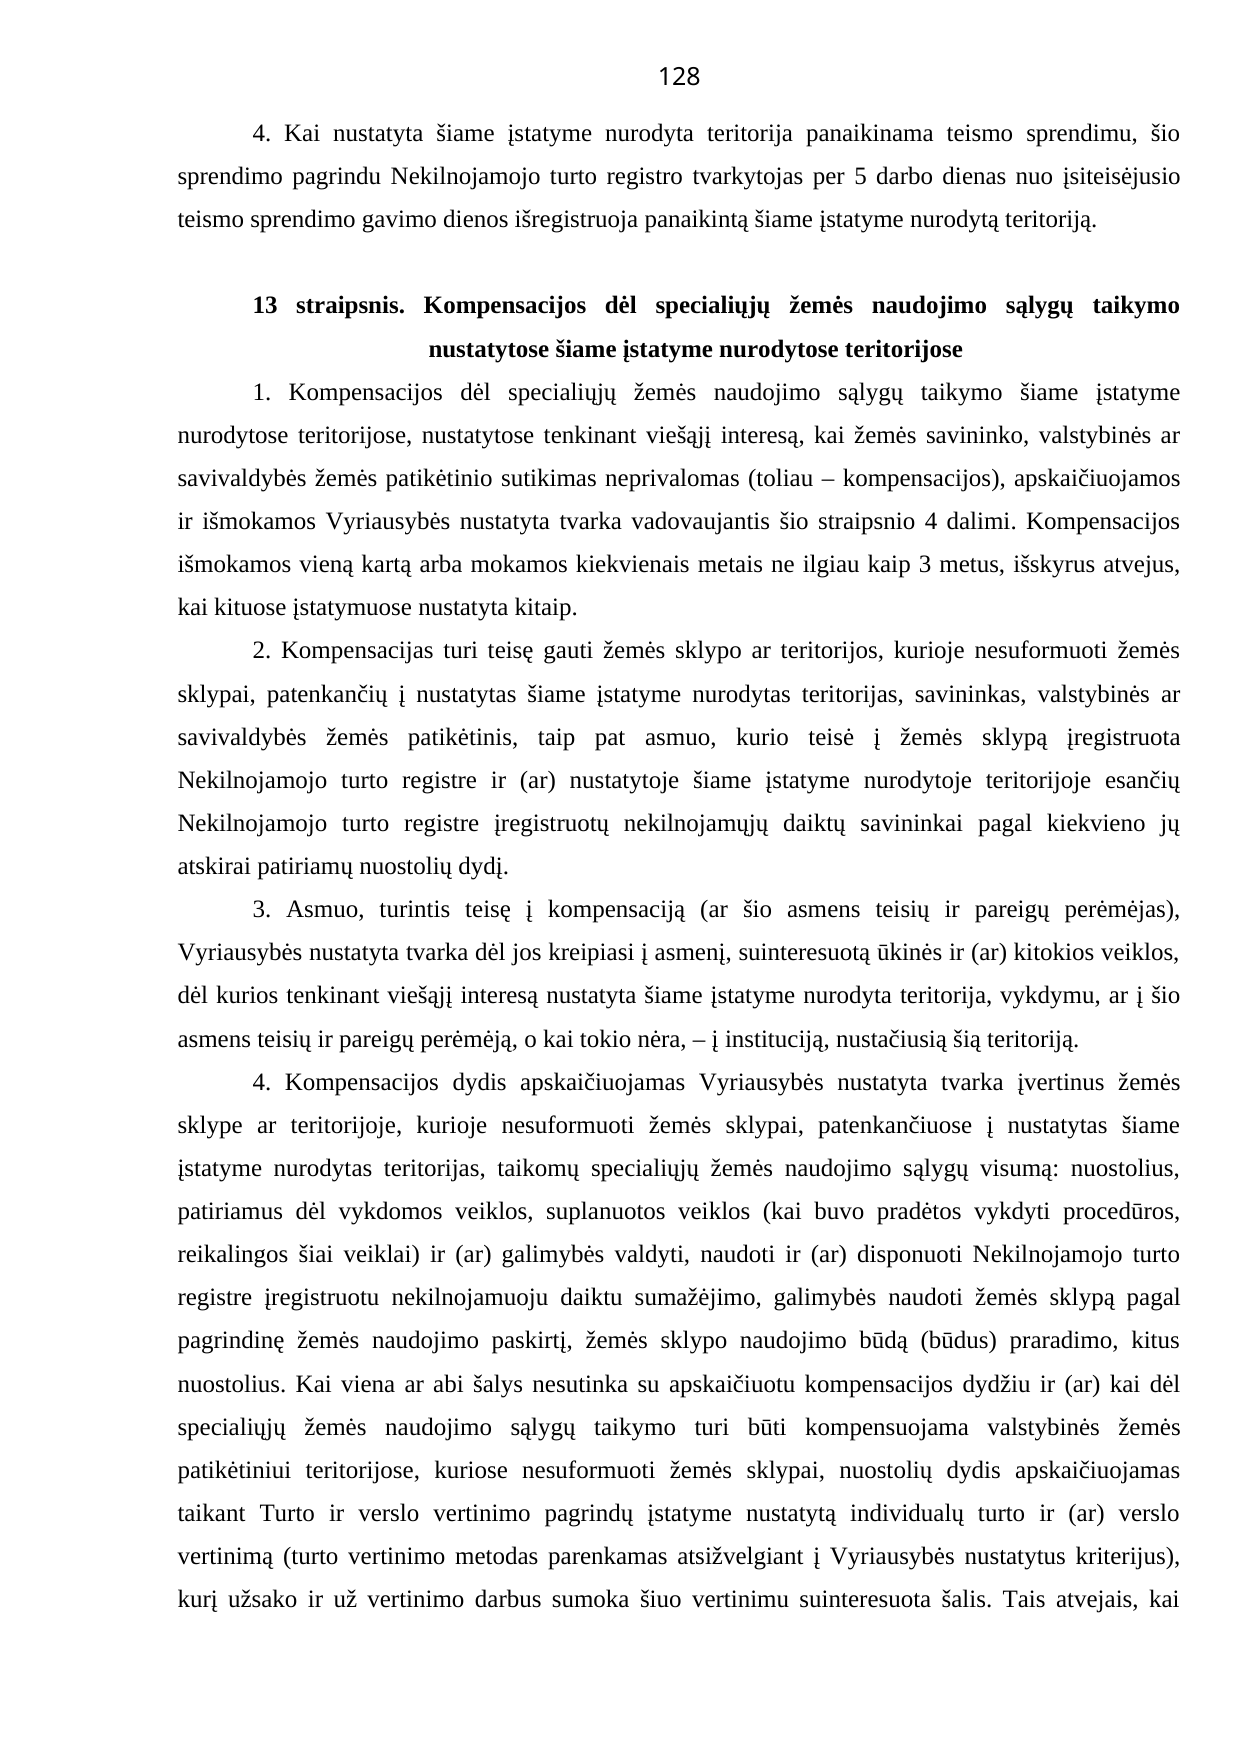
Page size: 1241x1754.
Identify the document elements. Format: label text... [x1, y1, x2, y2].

text 1. Kompensacijos dėl specialiųjų žemės naudojimo sąlygų taikymo šiame įstatyme nurodytose teritorijose, nustatytose tenkinant viešąjį interesą, kai žemės savininko, valstybinės ar savivaldybės žemės patikėtinio sutikimas neprivalomas (toliau – kompensacijos), apskaičiuojamos ir išmokamos Vyriausybės nustatyta tvarka vadovaujantis šio straipsnio 4 dalimi. Kompensacijos išmokamos vieną kartą arba mokamos kiekvienais metais ne ilgiau kaip 3 metus, išskyrus atvejus, kai kituose įstatymuose nustatyta kitaip. [177, 377, 1181, 621]
text 3. Asmuo, turintis teisę į kompensaciją (ar šio asmens teisių ir pareigų perėmėjas), Vyriausybės nustatyta tvarka dėl jos kreipiasi į asmenį, suinteresuotą ūkinės ir (ar) kitokios veiklos, dėl kurios tenkinant viešąjį interesą nustatyta šiame įstatyme nurodyta teritorija, vykdymu, ar į šio asmens teisių ir pareigų perėmėją, o kai tokio nėra, – į instituciją, nustačiusią šią teritoriją. [177, 894, 1181, 1052]
text 4. Kai nustatyta šiame įstatyme nurodyta teritorija panaikinama teismo sprendimu, šio sprendimo pagrindu Nekilnojamojo turto registro tvarkytojas per 5 darbo dienas nuo įsiteisėjusio teismo sprendimo gavimo dienos išregistruoja panaikintą šiame įstatyme nurodytą teritoriją. [177, 118, 1181, 233]
text 13 straipsnis. Kompensacijos dėl specialiųjų žemės naudojimo sąlygų taikymo nustatytose šiame įstatyme nurodytose teritorijose [252, 291, 1181, 362]
text 4. Kompensacijos dydis apskaičiuojamas Vyriausybės nustatyta tvarka įvertinus žemės sklype ar teritorijoje, kurioje nesuformuoti žemės sklypai, patenkančiuose į nustatytas šiame įstatyme nurodytas teritorijas, taikomų specialiųjų žemės naudojimo sąlygų visumą: nuostolius, patiriamus dėl vykdomos veiklos, suplanuotos veiklos (kai buvo pradėtos vykdyti procedūros, reikalingos šiai veiklai) ir (ar) galimybės valdyti, naudoti ir (ar) disponuoti Nekilnojamojo turto registre įregistruotu nekilnojamuoju daiktu sumažėjimo, galimybės naudoti žemės sklypą pagal pagrindinę žemės naudojimo paskirtį, žemės sklypo naudojimo būdą (būdus) praradimo, kitus nuostolius. Kai viena ar abi šalys nesutinka su apskaičiuotu kompensacijos dydžiu ir (ar) kai dėl specialiųjų žemės naudojimo sąlygų taikymo turi būti kompensuojama valstybinės žemės patikėtiniui teritorijose, kuriose nesuformuoti žemės sklypai, nuostolių dydis apskaičiuojamas taikant Turto ir verslo vertinimo pagrindų įstatyme nustatytą individualų turto ir (ar) verslo vertinimą (turto vertinimo metodas parenkamas atsižvelgiant į Vyriausybės nustatytus kriterijus), kurį užsako ir už vertinimo darbus sumoka šiuo vertinimu suinteresuota šalis. Tais atvejais, kai [177, 1067, 1181, 1613]
text 2. Kompensacijas turi teisę gauti žemės sklypo ar teritorijos, kurioje nesuformuoti žemės sklypai, patenkančių į nustatytas šiame įstatyme nurodytas teritorijas, savininkas, valstybinės ar savivaldybės žemės patikėtinis, taip pat asmuo, kurio teisė į žemės sklypą įregistruota Nekilnojamojo turto registre ir (ar) nustatytoje šiame įstatyme nurodytoje teritorijoje esančių Nekilnojamojo turto registre įregistruotų nekilnojamųjų daiktų savininkai pagal kiekvieno jų atskirai patiriamų nuostolių dydį. [177, 636, 1181, 880]
